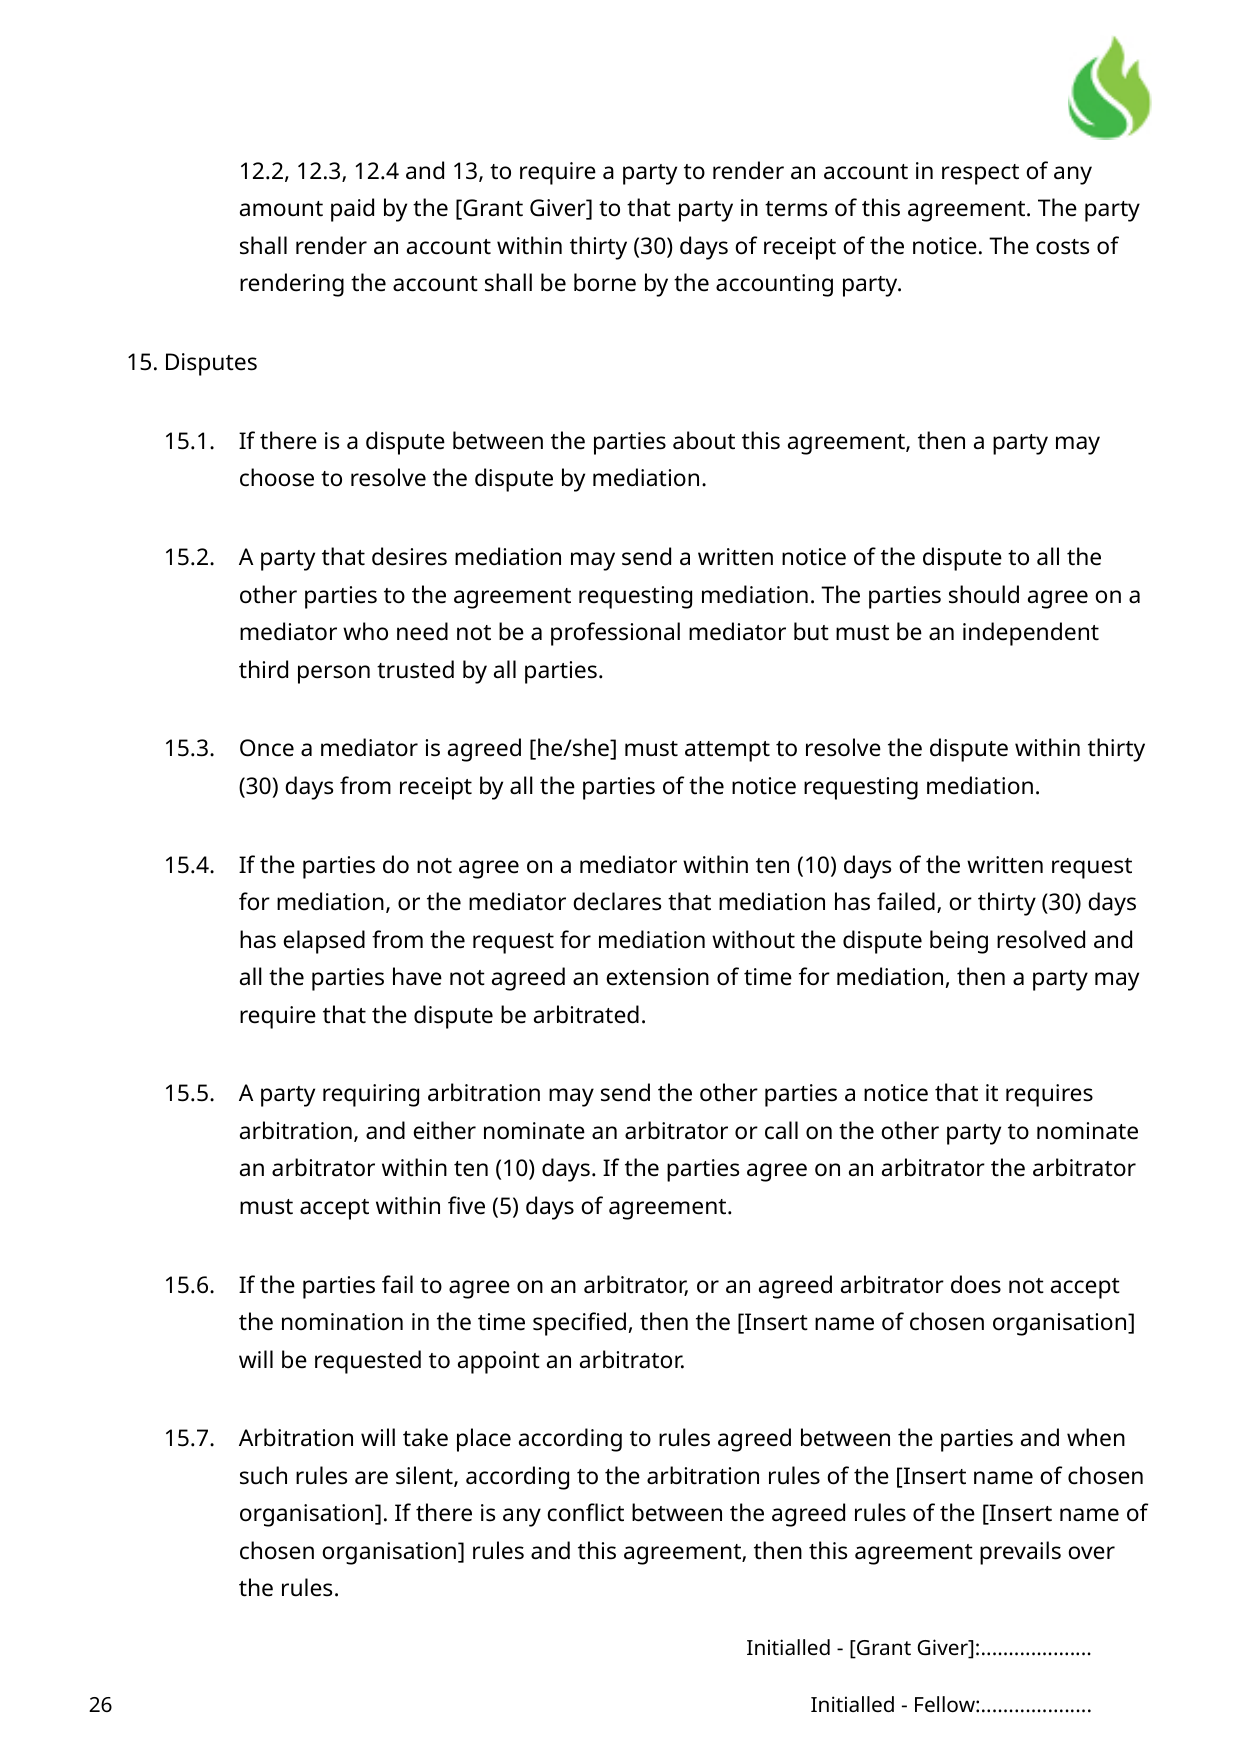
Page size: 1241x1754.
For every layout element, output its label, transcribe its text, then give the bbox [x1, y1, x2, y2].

subtitle Disputes [126, 346, 1152, 377]
subtitle Arbitration will take place according to rules agreed between the parties and when such rules are silent, according to the arbitration rules of the [Insert name of chosen organisation]. If there is any conflict between the agreed rules of the [Insert name of chosen organisation] rules and this agreement, then this agreement prevails over the rules. [163, 1422, 1152, 1603]
subtitle Once a mediator is agreed [he/she] must attempt to resolve the dispute within thirty (30) days from receipt by all the parties of the notice requesting mediation. [163, 732, 1152, 801]
picture [1089, 35, 1152, 114]
subtitle If there is a dispute between the parties about this agreement, then a party may choose to resolve the dispute by mediation. [163, 425, 1152, 493]
subtitle 12.2, 12.3, 12.4 and 13, to require a party to render an account in respect of any amount paid by the [Grant Giver] to that party in terms of this agreement. The party shall render an account within thirty (30) days of receipt of the notice. The costs of rendering the account shall be borne by the accounting party. [163, 155, 1152, 298]
subtitle A party requiring arbitration may send the other parties a notice that it requires arbitration, and either nominate an arbitrator or call on the other party to nominate an arbitrator within ten (10) days. If the parties agree on an arbitrator the arbitrator must accept within five (5) days of agreement. [163, 1077, 1152, 1221]
subtitle If the parties fail to agree on an arbitrator, or an agreed arbitrator does not accept the nomination in the time specified, then the [Insert name of chosen organisation] will be requested to appoint an arbitrator. [163, 1268, 1152, 1375]
subtitle A party that desires mediation may send a written notice of the dispute to all the other parties to the agreement requesting mediation. The parties should agree on a mediator who need not be a professional mediator but must be an independent third person trusted by all parties. [163, 541, 1152, 685]
subtitle If the parties do not agree on a mediator within ten (10) days of the written request for mediation, or the mediator declares that mediation has failed, or thirty (30) days has elapsed from the request for mediation without the dispute being resolved and all the parties have not agreed an extension of time for mediation, then a party may require that the dispute be arbitrated. [163, 848, 1152, 1030]
